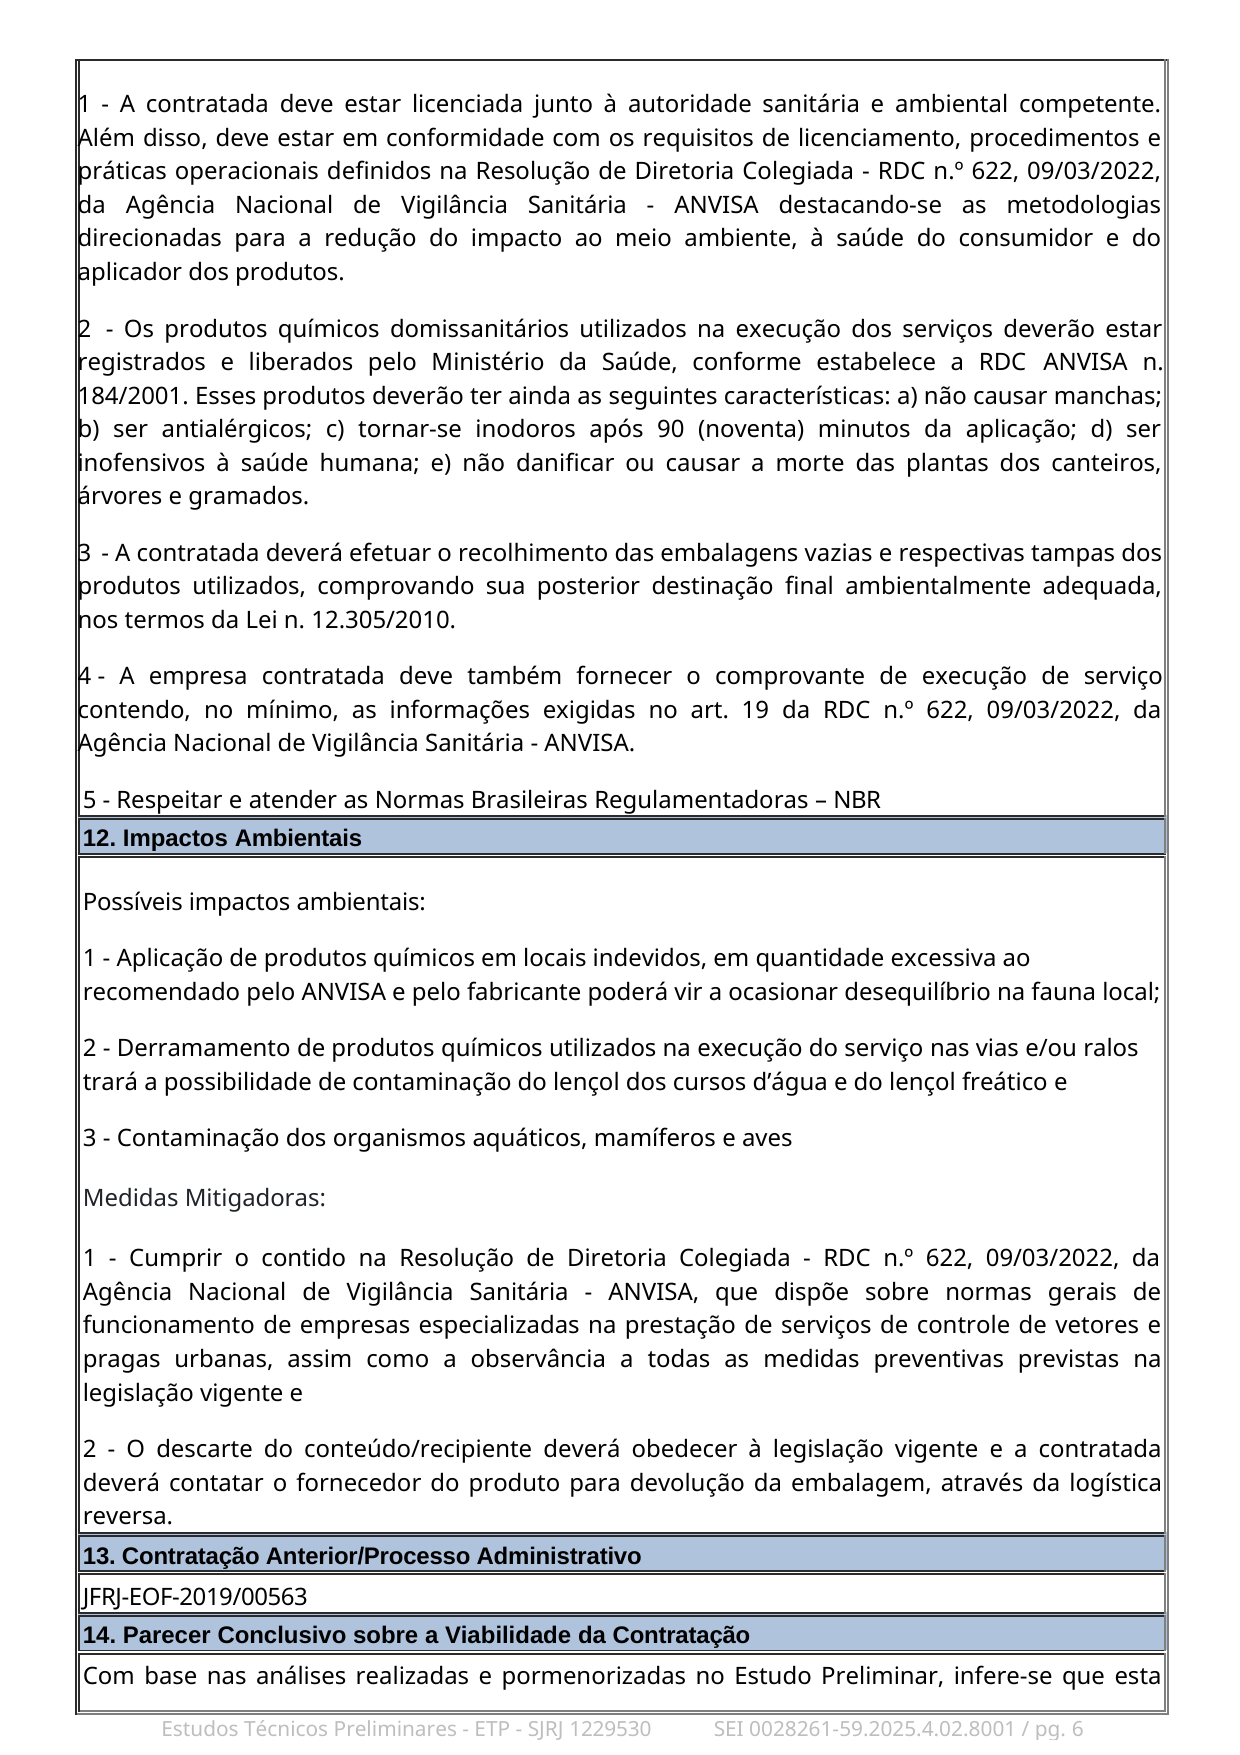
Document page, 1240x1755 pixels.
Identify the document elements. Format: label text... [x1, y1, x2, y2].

table_header - A contratada deve estar licenciada junto à autoridade sanitária e ambiental competente. Além disso, deve estar em conformidade com os requisitos de licenciamento, procedimentos e práticas operacionais definidos na Resolução de Diretoria Colegiada - RDC n.º 622, 09/03/2022, da Agência Nacional de Vigilância Sanitária - ANVISA destacando-se as metodologias direcionadas para a redução do impacto ao meio ambiente, à saúde do consumidor e do aplicador dos produtos. - Os produtos químicos domissanitários utilizados na execução dos serviços deverão estar registrados e liberados pelo Ministério da Saúde, conforme estabelece a RDC ANVISA n. 184/2001. Esses produtos deverão ter ainda as seguintes características: a) não causar manchas; b) ser antialérgicos; c) tornar-se inodoros após 90 (noventa) minutos da aplicação; d) ser inofensivos à saúde humana; e) não danificar ou causar a morte das plantas dos canteiros, árvores e gramados. - A contratada deverá efetuar o recolhimento das embalagens vazias e respectivas tampas dos produtos utilizados, comprovando sua posterior destinação final ambientalmente adequada, nos termos da Lei n. 12.305/2010. - A empresa contratada deve também fornecer o comprovante de execução de serviço contendo, no mínimo, as informações exigidas no art. 19 da RDC n.º 622, 09/03/2022, da Agência Nacional de Vigilância Sanitária - ANVISA. - Respeitar e atender as Normas Brasileiras Regulamentadoras – NBR [80, 61, 1164, 815]
table_cell 13. Contratação Anterior/Processo Administrativo [80, 1537, 1164, 1570]
table_cell 14. Parecer Conclusivo sobre a Viabilidade da Contratação [80, 1617, 1164, 1650]
table_cell JFRJ-EOF-2019/00563 [80, 1575, 1164, 1612]
table_cell Possíveis impactos ambientais: 1 - Aplicação de produtos químicos em locais indevidos, em quantidade excessiva ao recomendado pelo ANVISA e pelo fabricante poderá vir a ocasionar desequilíbrio na fauna local; 2 - Derramamento de produtos químicos utilizados na execução do serviço nas vias e/ou ralos trará a possibilidade de contaminação do lençol dos cursos d’água e do lençol freático e 3 - Contaminação dos organismos aquáticos, mamíferos e aves Medidas Mitigadoras: 1 - Cumprir o contido na Resolução de Diretoria Colegiada - RDC n.º 622, 09/03/2022, da Agência Nacional de Vigilância Sanitária - ANVISA, que dispõe sobre normas gerais de funcionamento de empresas especializadas na prestação de serviços de controle de vetores e pragas urbanas, assim como a observância a todas as medidas preventivas previstas na legislação vigente e 2 - O descarte do conteúdo/recipiente deverá obedecer à legislação vigente e a contratada deverá contatar o fornecedor do produto para devolução da embalagem, através da logística reversa. [80, 858, 1164, 1532]
table_cell Com base nas análises realizadas e pormenorizadas no Estudo Preliminar, infere-se que esta [80, 1655, 1164, 1710]
table_cell 12. Impactos Ambientais [80, 820, 1164, 853]
